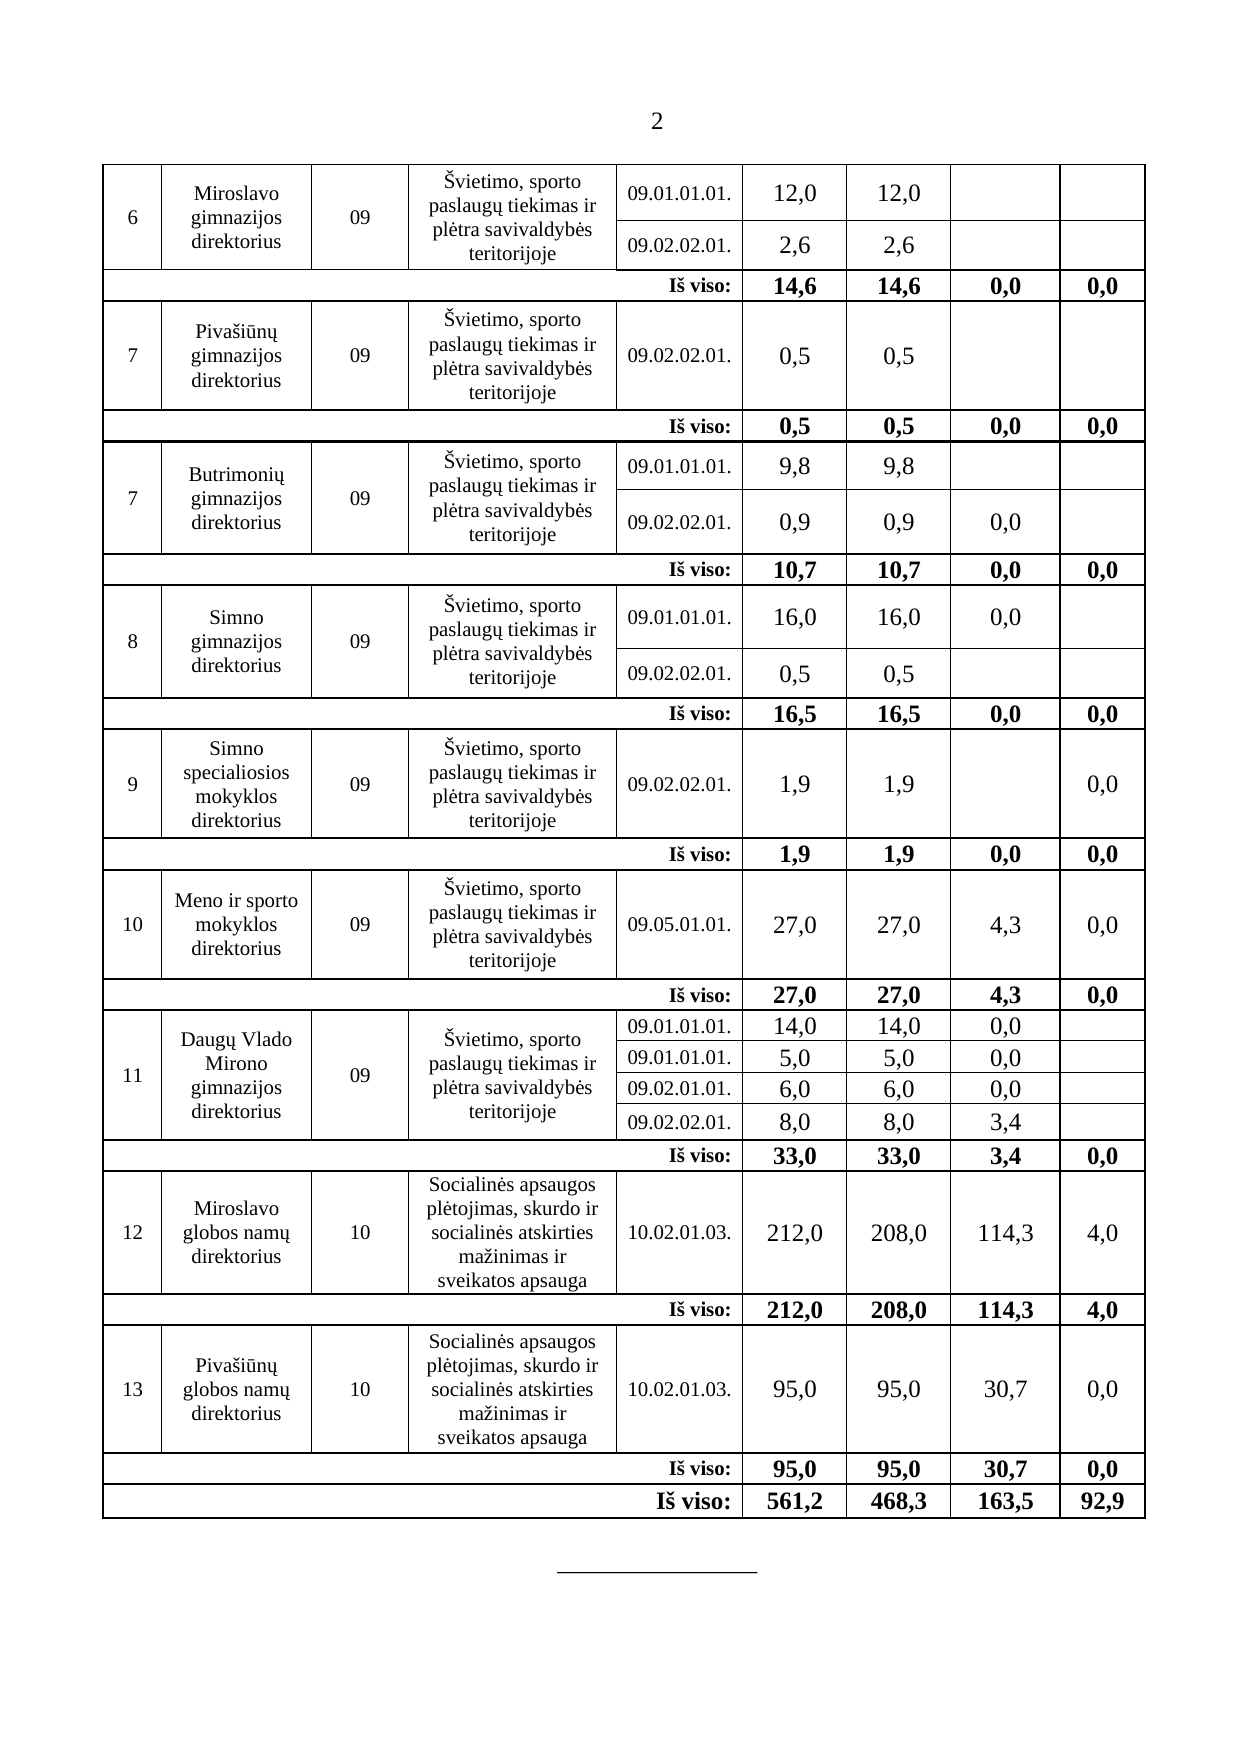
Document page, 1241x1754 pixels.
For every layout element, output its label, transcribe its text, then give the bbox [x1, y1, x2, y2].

table_cell 09 [312, 1011, 408, 1139]
table_cell 12,0 [847, 165, 950, 220]
table_cell Iš viso: [104, 1295, 742, 1324]
table_cell 10 [312, 1172, 408, 1292]
table_cell 09.02.02.01. [617, 221, 742, 268]
table_cell 2,6 [847, 221, 950, 268]
table_cell 8,0 [743, 1104, 846, 1139]
table_cell Pivašiūnų gimnazijos direktorius [162, 302, 311, 409]
table_cell [951, 649, 1059, 697]
table_cell [951, 165, 1059, 220]
table_cell 0,5 [743, 302, 846, 409]
table_cell 14,0 [743, 1011, 846, 1040]
table_cell Socialinės apsaugos plėtojimas, skurdo ir socialinės atskirties mažinimas ir sveikatos apsauga [409, 1326, 616, 1452]
table_cell 3,4 [951, 1141, 1059, 1170]
table_cell 1,9 [847, 730, 950, 837]
table_cell 0,0 [1061, 411, 1144, 440]
table_cell 0,0 [951, 586, 1059, 648]
table_cell 6 [104, 165, 161, 268]
table_cell 14,6 [847, 271, 950, 300]
table_cell 0,9 [847, 490, 950, 553]
table_cell 9,8 [743, 443, 846, 489]
table_cell 27,0 [743, 980, 846, 1009]
table_cell 7 [104, 302, 161, 409]
table_cell [951, 730, 1059, 837]
table_cell 114,3 [951, 1172, 1059, 1292]
table_cell [1061, 1104, 1144, 1139]
table_cell [951, 221, 1059, 268]
table_cell 5,0 [743, 1041, 846, 1072]
table_cell 95,0 [743, 1454, 846, 1483]
table_cell [1061, 443, 1144, 489]
table_cell 16,5 [847, 699, 950, 728]
table_cell 0,0 [951, 839, 1059, 868]
table_cell 10.02.01.03. [617, 1326, 742, 1452]
table_cell 0,9 [743, 490, 846, 553]
table_cell Iš viso: [104, 270, 742, 300]
table_cell Iš viso: [104, 555, 742, 584]
table_cell Pivašiūnų globos namų direktorius [162, 1326, 311, 1452]
table_cell Švietimo, sporto paslaugų tiekimas ir plėtra savivaldybės teritorijoje [409, 730, 616, 837]
table_cell 09 [312, 730, 408, 837]
table_cell 27,0 [847, 871, 950, 978]
table_cell [1061, 165, 1144, 220]
table_cell 6,0 [743, 1073, 846, 1103]
table_cell 9 [104, 730, 161, 837]
table_cell Iš viso: [104, 980, 742, 1009]
table_cell Iš viso: [104, 699, 742, 728]
table_cell 0,0 [951, 555, 1059, 584]
table_cell 95,0 [847, 1326, 950, 1452]
table_cell 14,6 [743, 271, 846, 300]
table_cell 561,2 [743, 1485, 846, 1517]
table_cell 1,9 [847, 839, 950, 868]
table_cell [1061, 1011, 1144, 1040]
table_cell 33,0 [847, 1141, 950, 1170]
table_cell [951, 302, 1059, 409]
table_cell 0,5 [847, 649, 950, 697]
table_cell 4,3 [951, 871, 1059, 978]
table_cell 95,0 [743, 1326, 846, 1452]
table_cell 1,9 [743, 839, 846, 868]
table_cell 6,0 [847, 1073, 950, 1103]
table_cell 0,0 [951, 490, 1059, 553]
table_cell Miroslavo gimnazijos direktorius [162, 165, 311, 268]
table_cell 0,0 [951, 271, 1059, 300]
text ________________ [103, 1547, 1211, 1576]
table_cell 212,0 [743, 1295, 846, 1324]
table_cell 208,0 [847, 1172, 950, 1292]
table_cell 0,0 [1061, 730, 1144, 837]
table_cell 30,7 [951, 1326, 1059, 1452]
table_cell 27,0 [743, 871, 846, 978]
table_cell Butrimonių gimnazijos direktorius [162, 443, 311, 553]
table_cell 13 [104, 1326, 161, 1452]
table_cell [1061, 221, 1144, 268]
table_cell Daugų Vlado Mirono gimnazijos direktorius [162, 1011, 311, 1139]
table_cell 09 [312, 443, 408, 553]
table_cell Miroslavo globos namų direktorius [162, 1172, 311, 1292]
table_cell Švietimo, sporto paslaugų tiekimas ir plėtra savivaldybės teritorijoje [409, 165, 616, 268]
table_cell 4,3 [951, 980, 1059, 1009]
table_cell 0,0 [951, 411, 1059, 440]
table_cell 4,0 [1061, 1295, 1144, 1324]
table_cell 09 [312, 302, 408, 409]
table_cell 212,0 [743, 1172, 846, 1292]
table_cell Iš viso: [104, 839, 742, 868]
table_cell 09 [312, 586, 408, 697]
table_cell 09 [312, 165, 408, 268]
table_cell Simno gimnazijos direktorius [162, 586, 311, 697]
table_cell 09.02.02.01. [617, 649, 742, 697]
table_cell [1061, 649, 1144, 697]
table_cell 09.02.01.01. [617, 1073, 742, 1103]
table_cell 33,0 [743, 1141, 846, 1170]
table_cell 468,3 [847, 1485, 950, 1517]
table_cell 12 [104, 1172, 161, 1292]
table_cell 09.01.01.01. [617, 165, 742, 220]
table_cell 0,5 [743, 411, 846, 440]
table_cell [1061, 1073, 1144, 1103]
table_cell Švietimo, sporto paslaugų tiekimas ir plėtra savivaldybės teritorijoje [409, 586, 616, 697]
table_cell 0,0 [951, 1041, 1059, 1072]
table_cell 208,0 [847, 1295, 950, 1324]
table_cell 10 [104, 871, 161, 978]
table_cell 16,5 [743, 699, 846, 728]
table_cell 5,0 [847, 1041, 950, 1072]
table_cell 0,5 [743, 649, 846, 697]
table_cell 09.02.02.01. [617, 490, 742, 553]
table_cell 12,0 [743, 165, 846, 220]
table_cell 09.01.01.01. [617, 443, 742, 489]
table_cell 0,0 [1061, 980, 1144, 1009]
table_cell 0,0 [1061, 1326, 1144, 1452]
table_cell 8 [104, 586, 161, 697]
table_cell 0,0 [1061, 271, 1144, 300]
table_cell 0,0 [1061, 1141, 1144, 1170]
table_cell 09.01.01.01. [617, 1041, 742, 1072]
table_cell 2,6 [743, 221, 846, 268]
table_cell 0,0 [1061, 555, 1144, 584]
table_cell 9,8 [847, 443, 950, 489]
table_cell 16,0 [847, 586, 950, 648]
table_cell 7 [104, 443, 161, 553]
table_cell 09 [312, 871, 408, 978]
table_cell 27,0 [847, 980, 950, 1009]
table_cell 8,0 [847, 1104, 950, 1139]
table_cell 09.01.01.01. [617, 586, 742, 648]
table_cell 95,0 [847, 1454, 950, 1483]
table_cell 0,0 [1061, 699, 1144, 728]
table_cell Švietimo, sporto paslaugų tiekimas ir plėtra savivaldybės teritorijoje [409, 302, 616, 409]
table_cell 0,0 [951, 1011, 1059, 1040]
table_cell 114,3 [951, 1295, 1059, 1324]
table_cell 0,0 [951, 699, 1059, 728]
table_cell 0,5 [847, 302, 950, 409]
table_cell 92,9 [1061, 1485, 1144, 1517]
table_cell 0,0 [1061, 1454, 1144, 1483]
table_cell Simno specialiosios mokyklos direktorius [162, 730, 311, 837]
table_cell 0,5 [847, 411, 950, 440]
table_cell [1061, 1041, 1144, 1072]
table_cell 0,0 [1061, 839, 1144, 868]
table_cell 09.02.02.01. [617, 302, 742, 409]
table_cell 0,0 [951, 1073, 1059, 1103]
table_cell 163,5 [951, 1485, 1059, 1517]
table_cell [1061, 586, 1144, 648]
table_cell 10,7 [743, 555, 846, 584]
table_cell Meno ir sporto mokyklos direktorius [162, 871, 311, 978]
table_cell 0,0 [1061, 871, 1144, 978]
table_cell Iš viso: [104, 1141, 742, 1170]
table_cell Švietimo, sporto paslaugų tiekimas ir plėtra savivaldybės teritorijoje [409, 1011, 616, 1139]
table_cell 4,0 [1061, 1172, 1144, 1292]
table_cell 10,7 [847, 555, 950, 584]
table_cell [1061, 490, 1144, 553]
table_cell 09.05.01.01. [617, 871, 742, 978]
table_cell 3,4 [951, 1104, 1059, 1139]
table_cell 1,9 [743, 730, 846, 837]
table_cell 10.02.01.03. [617, 1172, 742, 1292]
table_cell Iš viso: [104, 1454, 742, 1483]
table_cell 10 [312, 1326, 408, 1452]
table_cell 09.01.01.01. [617, 1011, 742, 1040]
table_cell 09.02.02.01. [617, 1104, 742, 1139]
table_cell Švietimo, sporto paslaugų tiekimas ir plėtra savivaldybės teritorijoje [409, 871, 616, 978]
table_cell Iš viso: [104, 1485, 742, 1517]
table_cell 14,0 [847, 1011, 950, 1040]
table_cell [951, 443, 1059, 489]
table_cell 11 [104, 1011, 161, 1139]
table_cell Iš viso: [104, 411, 742, 440]
table_cell 30,7 [951, 1454, 1059, 1483]
table_cell [1061, 302, 1144, 409]
table_cell Socialinės apsaugos plėtojimas, skurdo ir socialinės atskirties mažinimas ir sveikatos apsauga [409, 1172, 616, 1292]
table_cell 16,0 [743, 586, 846, 648]
table_cell 09.02.02.01. [617, 730, 742, 837]
table_cell Švietimo, sporto paslaugų tiekimas ir plėtra savivaldybės teritorijoje [409, 443, 616, 553]
